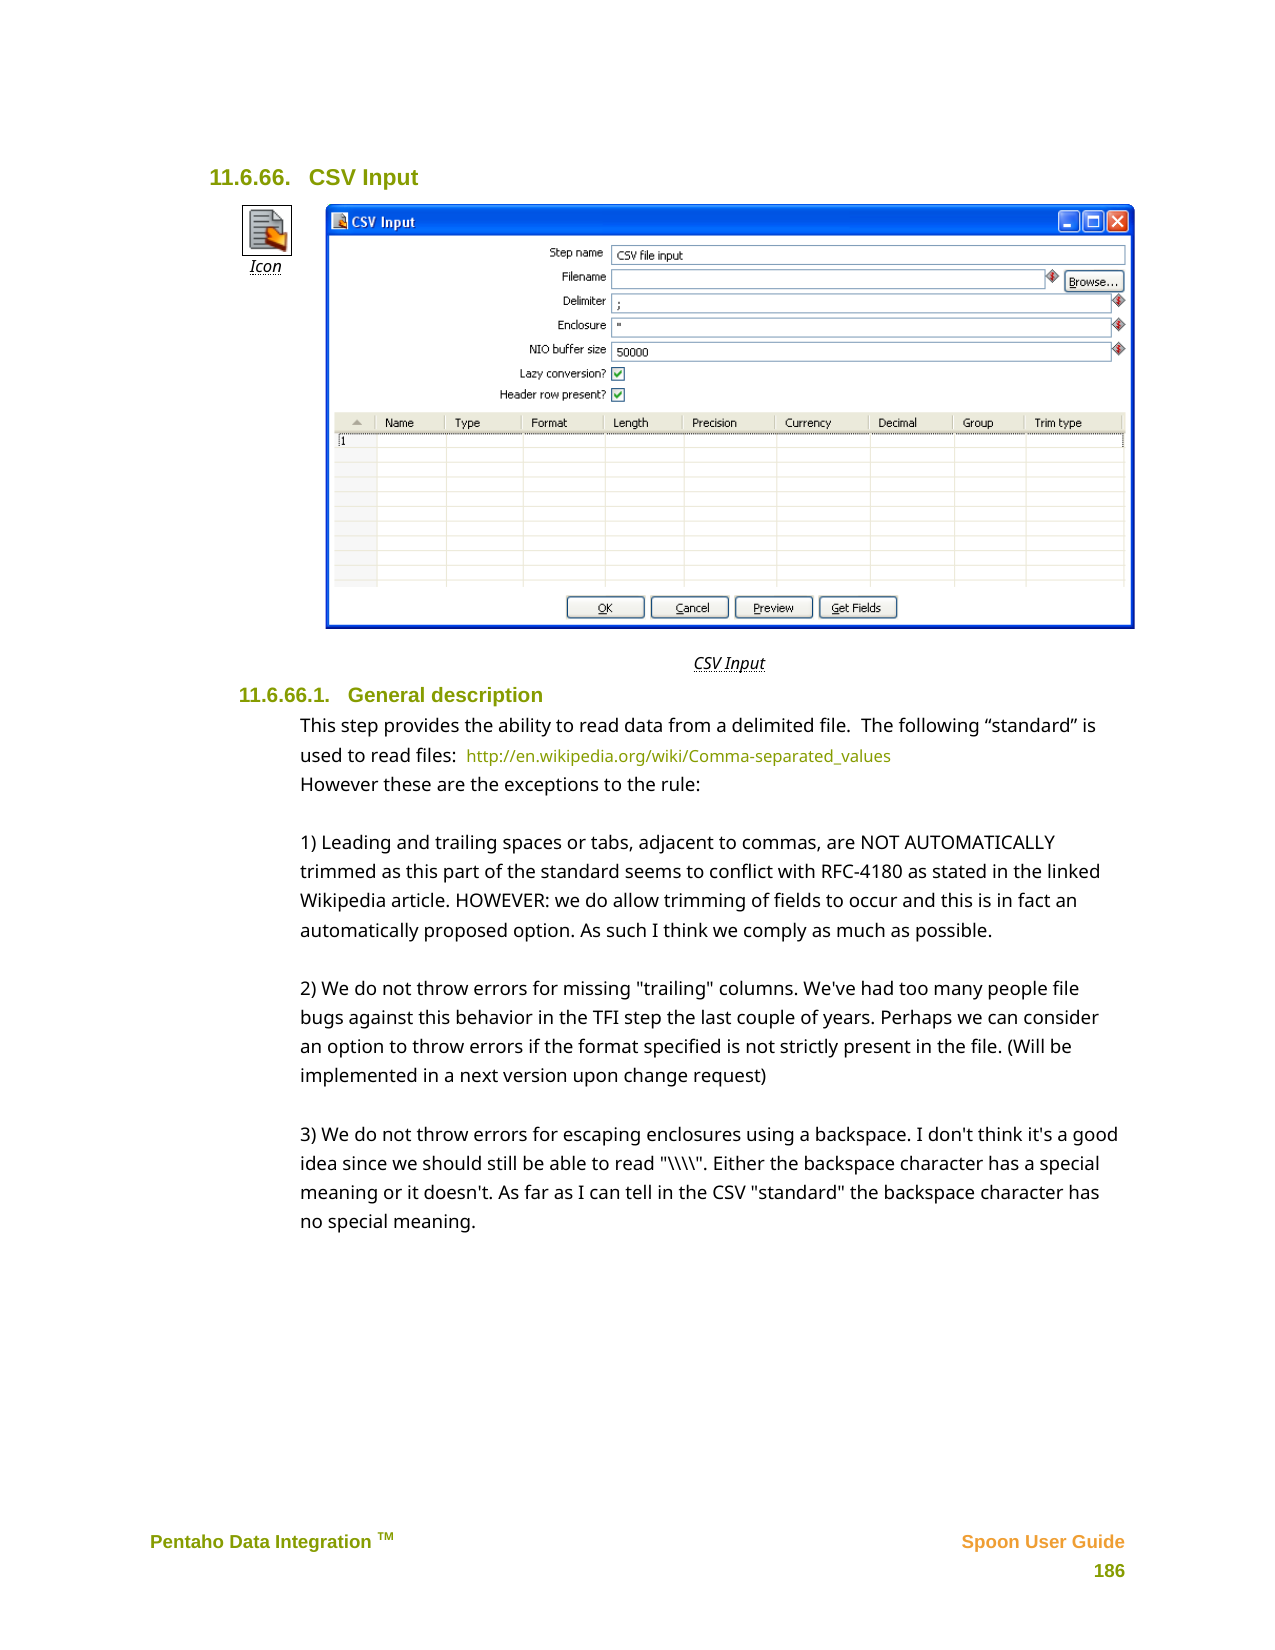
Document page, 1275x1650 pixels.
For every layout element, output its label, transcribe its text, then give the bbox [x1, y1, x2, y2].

picture [325, 204, 1135, 629]
text This step provides the ability to read data from a delimited file. The following “standard” is used to read files: http://en.wikipedia.org/wiki/Comma-separated_values [300, 709, 1125, 768]
subtitle CSV Input [209, 157, 1125, 192]
text 1) Leading and trailing spaces or tabs, adjacent to commas, are NOT AUTOMATICALLY trimmed as this part of the standard seems to conflict with RFC-4180 as stated in the linked Wikipedia article. HOWEVER: we do allow trimming of fields to occur and this is in fact an automatically proposed option. As such I think we comply as much as possible. 2) We do not throw errors for missing "trailing" columns. We've had too many people file bugs against this behavior in the TFI step the last couple of years. Perhaps we can consider an option to throw errors if the format specified is not strictly present in the file. (Will be implemented in a next version upon change request) 3) We do not throw errors for escaping enclosures using a backspace. I don't think it's a good idea since we should still be able to read "\\\\". Either the backspace character has a special meaning or it doesn't. As far as I can tell in the CSV "standard" the backspace character has no special meaning. [300, 826, 1125, 1234]
text Icon [241, 206, 292, 278]
text CSV Input [326, 651, 1135, 674]
picture [244, 208, 289, 252]
subtitle General description [239, 661, 1125, 709]
text However these are the exceptions to the rule: [300, 768, 1125, 797]
